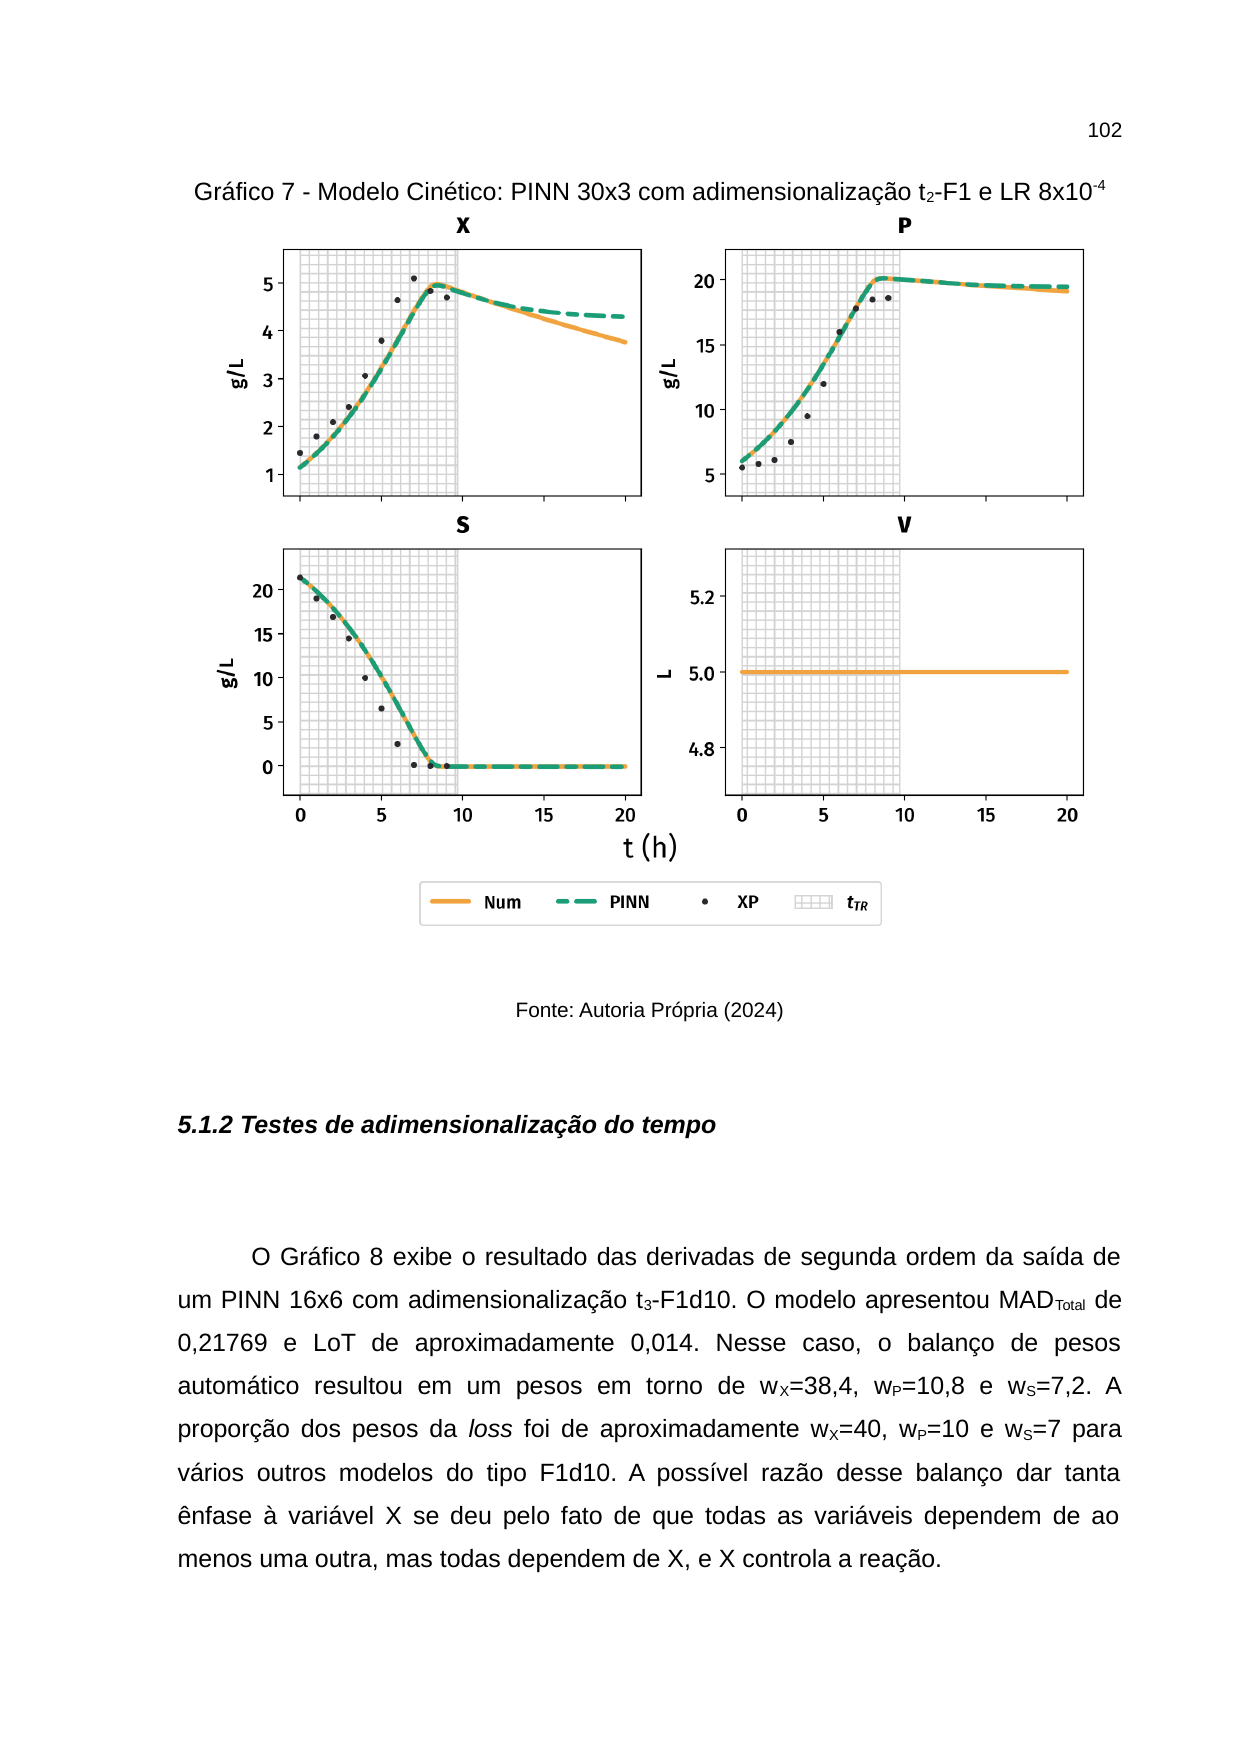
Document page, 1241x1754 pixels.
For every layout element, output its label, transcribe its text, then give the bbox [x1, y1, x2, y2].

text Fonte: Autoria Própria (2024) [177, 998, 1122, 1022]
picture [177, 205, 1123, 954]
text O Gráfico 8 exibe o resultado das derivadas de segunda ordem da saída de um PINN 16x6 com adimensionalização t3-F1d10. O modelo apresentou MADTotal de 0,21769 e LoT de aproximadamente 0,014. Nesse caso, o balanço de pesos automático resultou em um pesos em torno de wX=38,4, wP=10,8 e wS=7,2. A proporção dos pesos da loss foi de aproximadamente wX=40, wP=10 e wS=7 para vários outros modelos do tipo F1d10. A possível razão desse balanço dar tanta ênfase à variável X se deu pelo fato de que todas as variáveis dependem de ao menos uma outra, mas todas dependem de X, e X controla a reação. [177, 1242, 1122, 1573]
text Gráfico 7 - Modelo Cinético: PINN 30x3 com adimensionalização t2-F1 e LR 8x10-4 [177, 177, 1122, 205]
subtitle Testes de adimensionalização do tempo [177, 1110, 1122, 1139]
